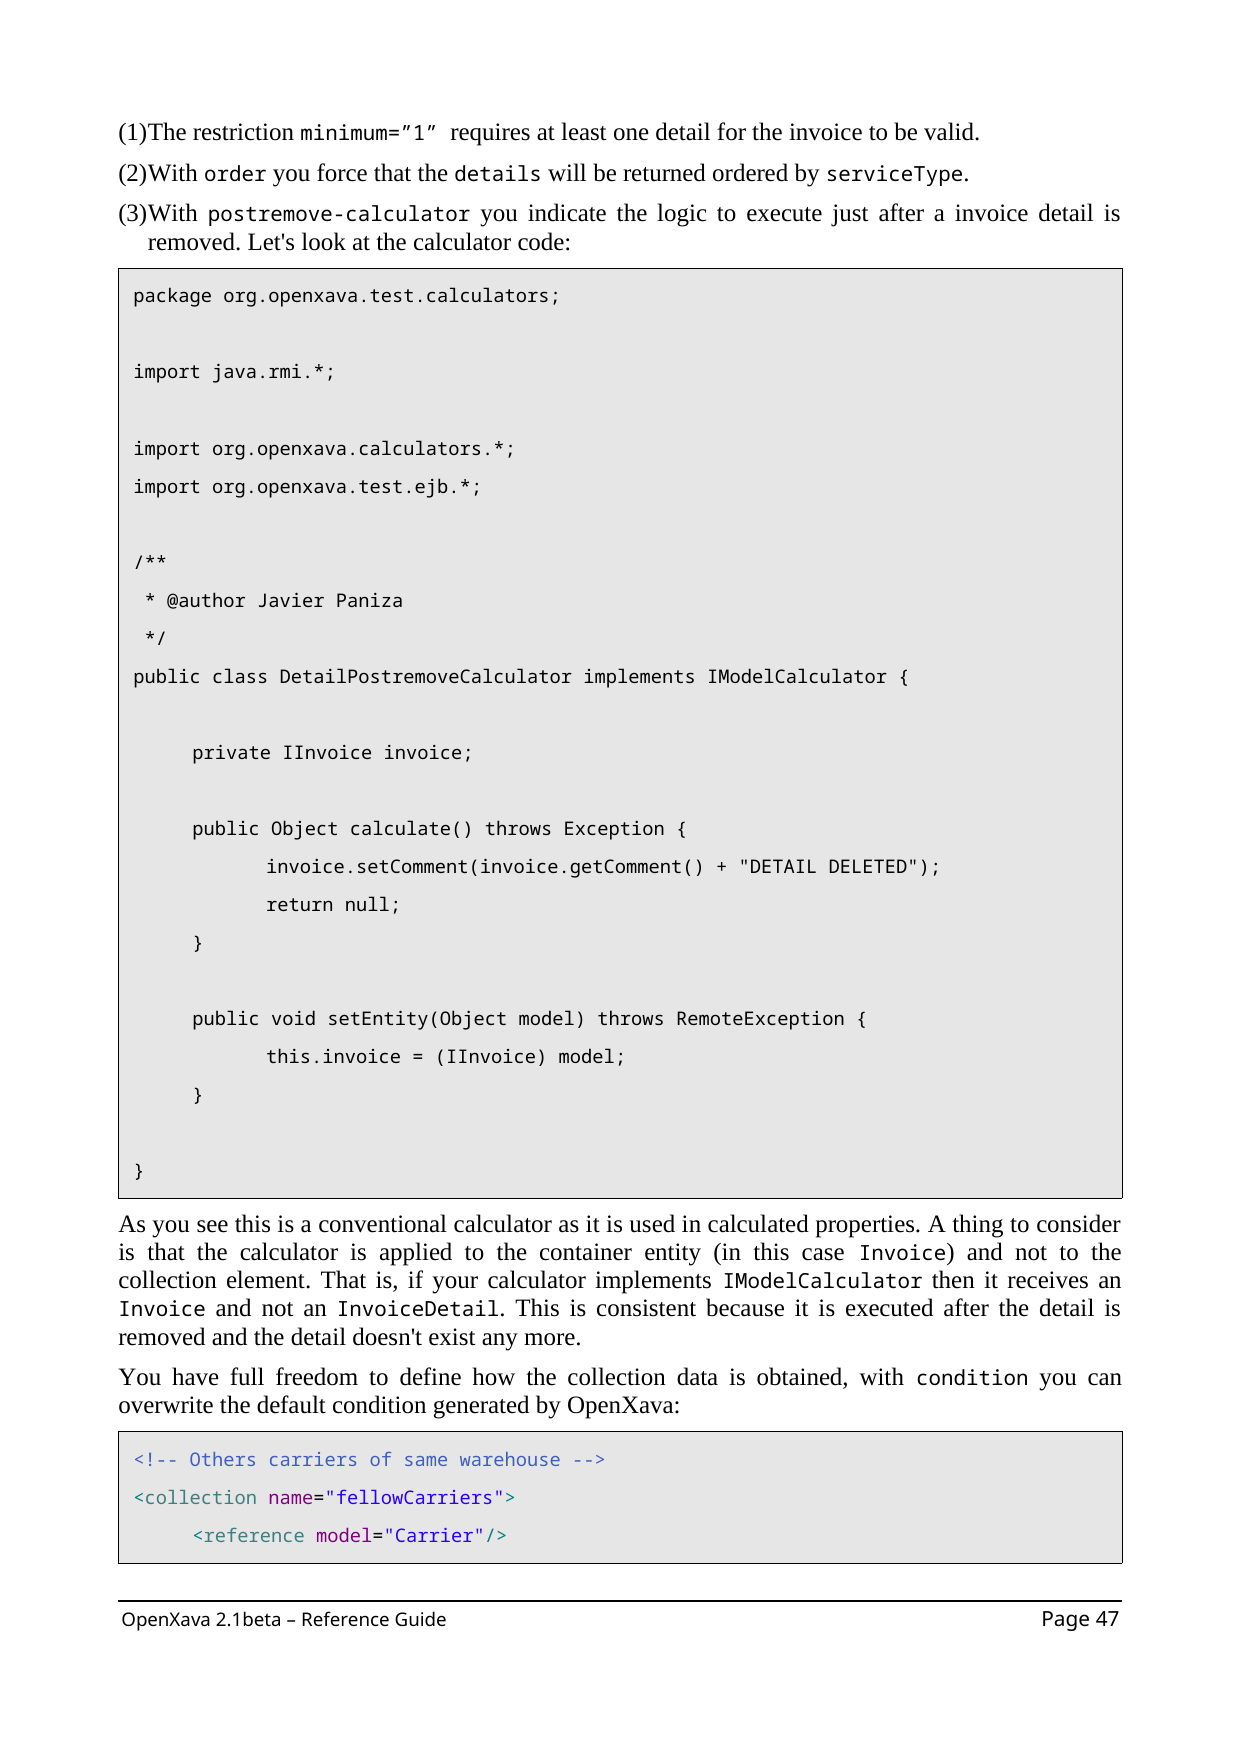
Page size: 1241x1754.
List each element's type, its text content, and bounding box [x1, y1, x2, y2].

text import org.openxava.test.ejb.*; [119, 458, 1122, 496]
text invoice.setComment(invoice.getComment() + "DETAIL DELETED"); [119, 838, 1122, 876]
text public void setEntity(Object model) throws RemoteException { [119, 990, 1122, 1028]
text <collection name="fellowCarriers"> [119, 1469, 1122, 1507]
text public Object calculate() throws Exception { [119, 800, 1122, 838]
text } [119, 1142, 1122, 1198]
list With postremove-calculator you indicate the logic to execute just after a invoice detail is removed. Let's look at the calculator code: [118, 199, 1122, 256]
text this.invoice = (IInvoice) model; [119, 1028, 1122, 1066]
text } [119, 914, 1122, 952]
text <!-- Others carriers of same warehouse --> [119, 1432, 1122, 1469]
text private IInvoice invoice; [119, 724, 1122, 762]
text <reference model="Carrier"/> [119, 1507, 1122, 1563]
text As you see this is a conventional calculator as it is used in calculated properties. A thing to consider is that the calculator is applied to the container entity (in this case Invoice) and not to the collection element. That is, if your calculator implements IModelCalculator then it receives an Invoice and not an InvoiceDetail. This is consistent because it is executed after the detail is removed and the detail doesn't exist any more. [118, 1210, 1122, 1350]
text * @author Javier Paniza [119, 572, 1122, 610]
text } [119, 1066, 1122, 1104]
text You have full freedom to define how the collection data is obtained, with condition you can overwrite the default condition generated by OpenXava: [118, 1363, 1122, 1419]
text import org.openxava.calculators.*; [119, 420, 1122, 458]
text package org.openxava.test.calculators; [119, 269, 1122, 306]
list With order you force that the details will be returned ordered by serviceType. [118, 159, 1122, 187]
text /** [119, 534, 1122, 572]
text */ [119, 610, 1122, 648]
text public class DetailPostremoveCalculator implements IModelCalculator { [119, 648, 1122, 686]
text return null; [119, 876, 1122, 914]
text import java.rmi.*; [119, 344, 1122, 382]
list The restriction minimum=”1” requires at least one detail for the invoice to be valid. [118, 118, 1122, 146]
